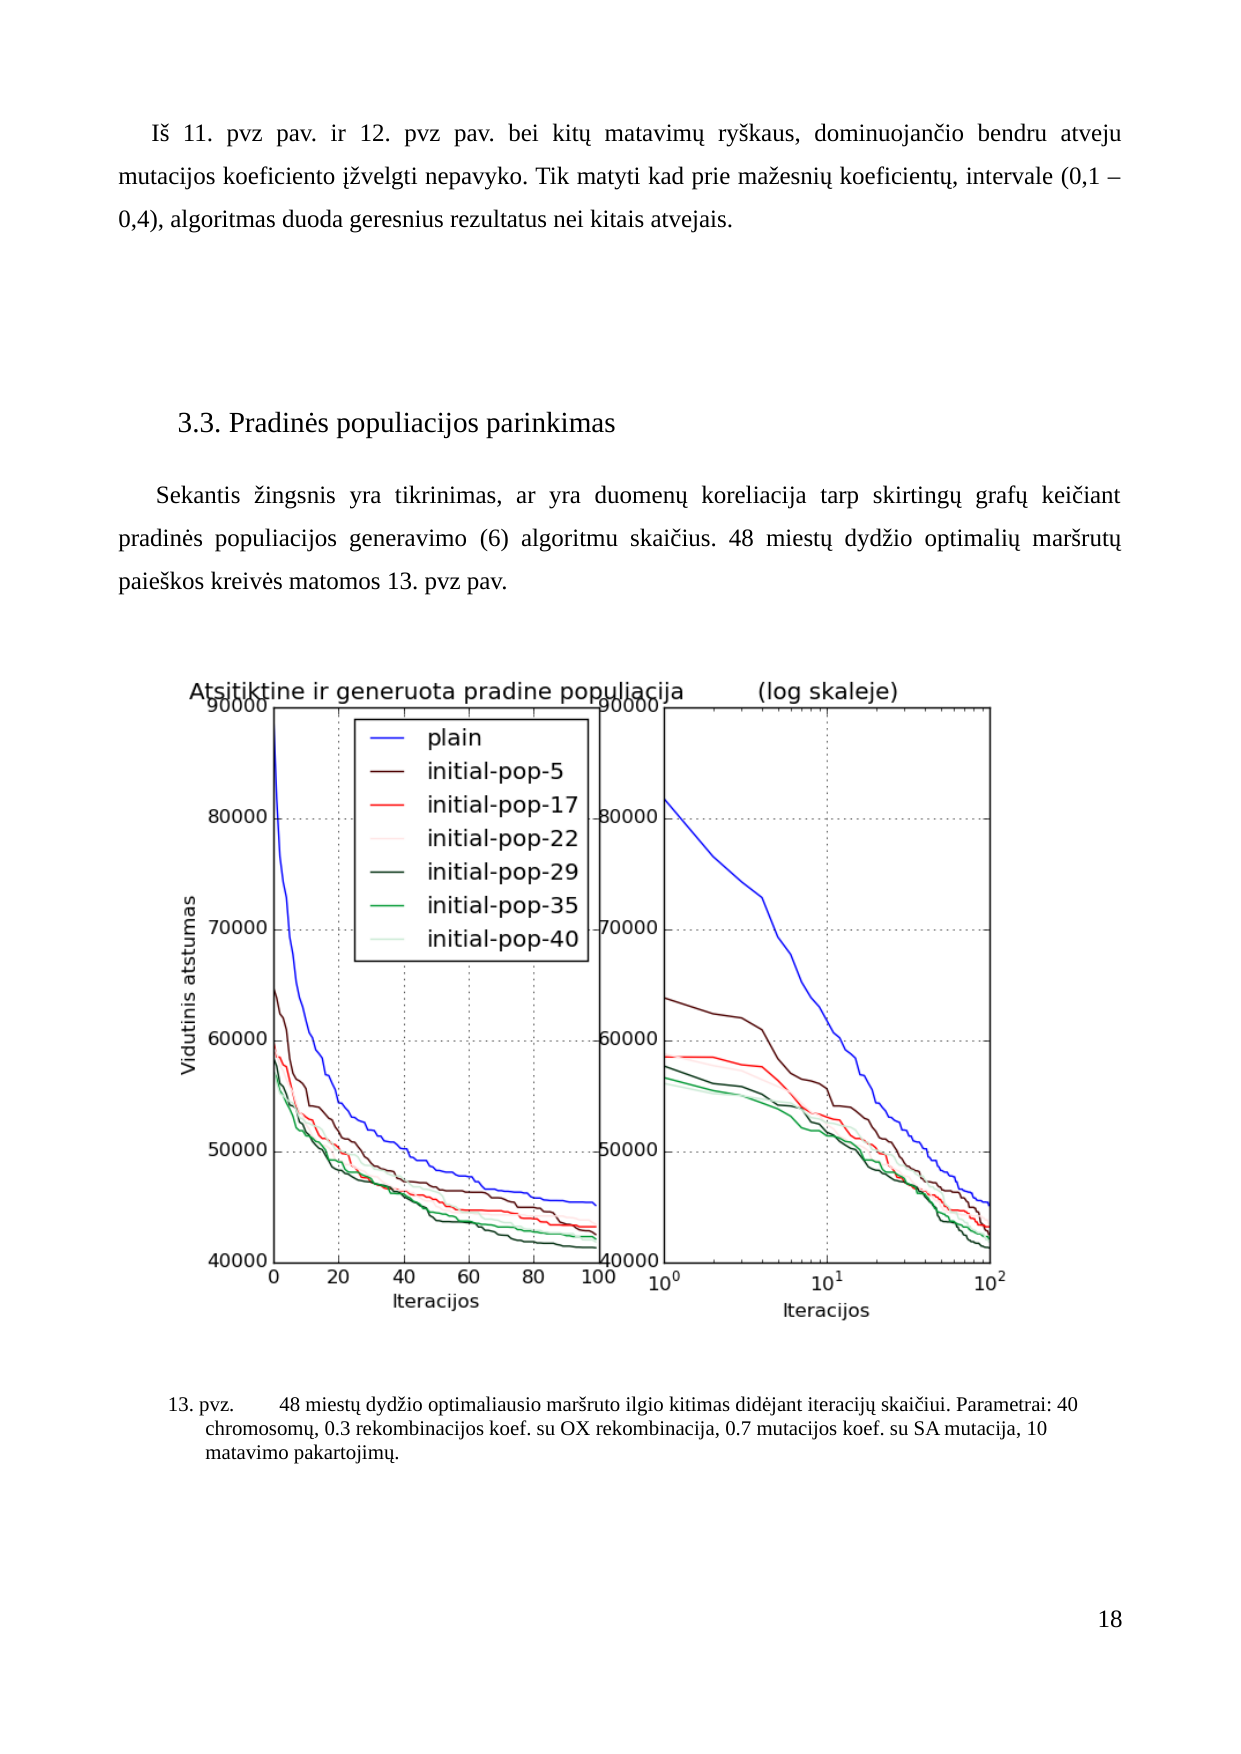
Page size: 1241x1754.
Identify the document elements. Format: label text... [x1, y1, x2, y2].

subtitle Pradinės populiacijos parinkimas [118, 406, 1122, 439]
table_header [118, 633, 1122, 1373]
text Iš 11 pav. ir 12 pav. bei kitų matavimų ryškaus, dominuojančio bendru atveju mutacijos koeficiento įžvelgti nepavyko. Tik matyti kad prie mažesnių koeficientų, intervale (0,1 – 0,4), algoritmas duoda geresnius rezultatus nei kitais atvejais. [118, 118, 1122, 233]
table_cell 48 miestų dydžio optimaliausio maršruto ilgio kitimas didėjant iteracijų skaičiui. Parametrai: 40 chromosomų, 0.3 rekombinacijos koef. su OX rekombinacija, 0.7 mutacijos koef. su SA mutacija, 10 matavimo pakartojimų. [118, 1374, 1122, 1482]
text Sekantis žingsnis yra tikrinimas, ar yra duomenų koreliacija tarp skirtingų grafų keičiant pradinės populiacijos generavimo (6) algoritmu skaičius. 48 miestų dydžio optimalių maršrutų paieškos kreivės matomos 13 pav. [118, 480, 1122, 595]
picture [158, 638, 1082, 1332]
